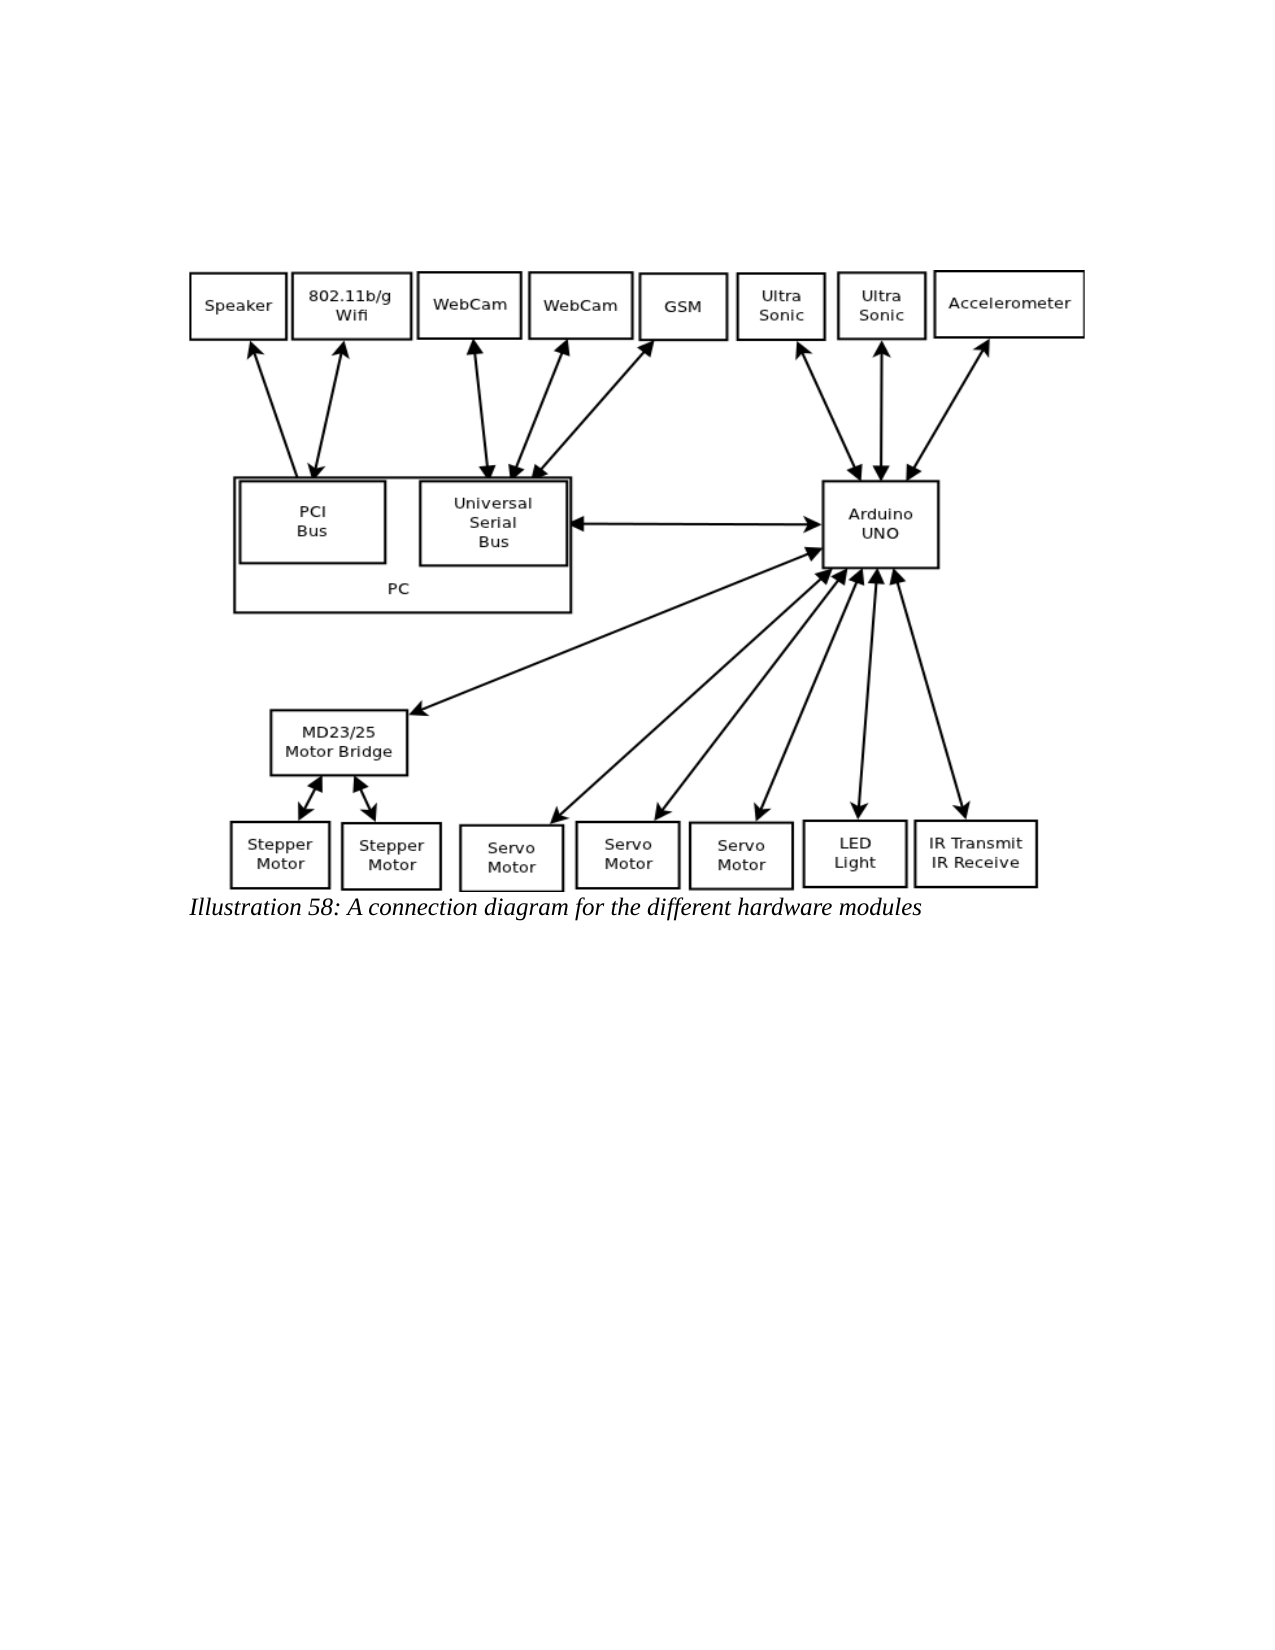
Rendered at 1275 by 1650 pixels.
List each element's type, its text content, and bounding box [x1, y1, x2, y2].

picture [189, 270, 1085, 892]
text Illustration 58: A connection diagram for the different hardware modules [189, 892, 1084, 921]
